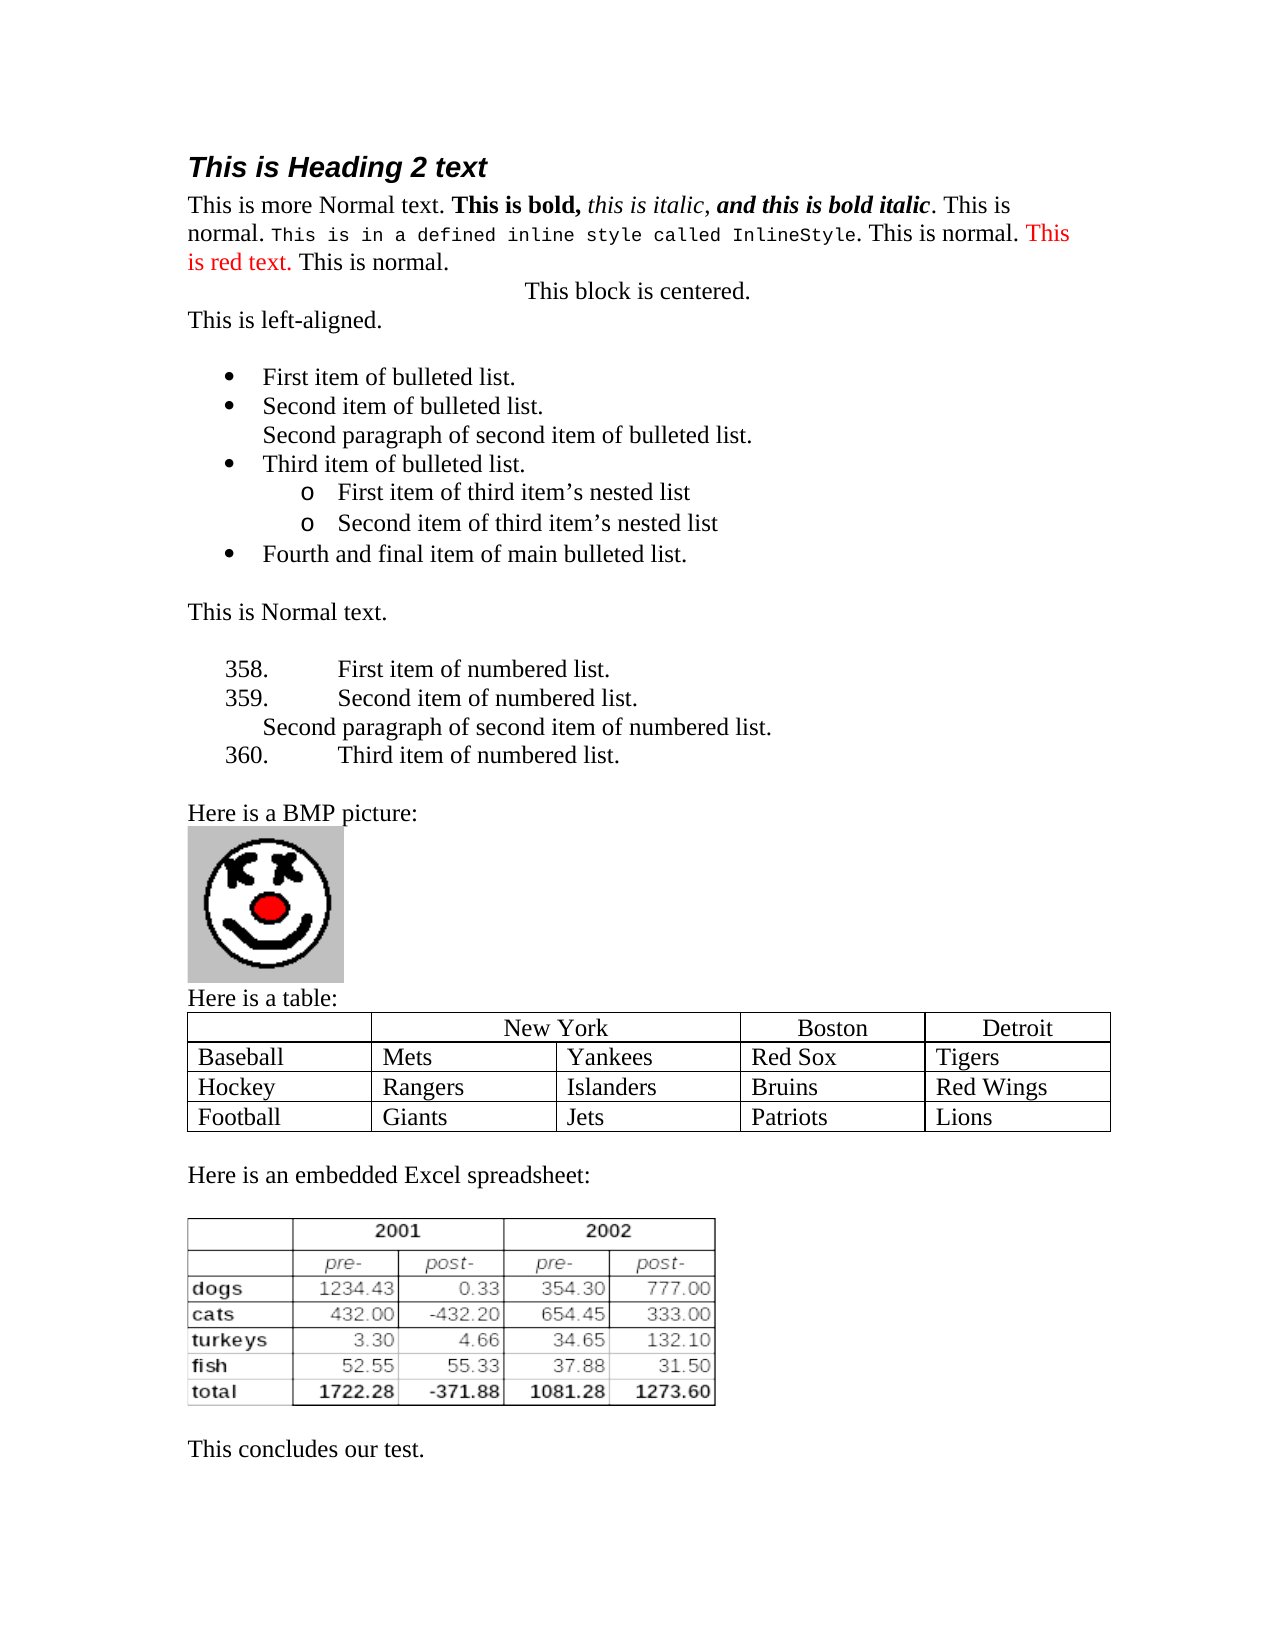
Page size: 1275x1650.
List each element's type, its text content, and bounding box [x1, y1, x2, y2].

table_header New York [372, 1013, 740, 1041]
table_cell Lions [926, 1102, 1110, 1131]
list First item of third item’s nested list [300, 477, 1087, 508]
table_header [188, 1013, 371, 1041]
text This is Normal text. [187, 597, 1087, 625]
table_cell Tigers [926, 1043, 1110, 1071]
table_cell Patriots [741, 1102, 924, 1131]
table_cell Rangers [372, 1072, 556, 1101]
table_cell Hockey [188, 1072, 371, 1101]
table_cell Bruins [741, 1072, 924, 1101]
list Third item of bulleted list. [225, 449, 1087, 477]
list First item of numbered list. [225, 654, 1087, 683]
table_cell Jets [557, 1102, 740, 1131]
table_cell Red Sox [741, 1043, 924, 1071]
list First item of bulleted list. [225, 362, 1087, 391]
table_cell Yankees [557, 1043, 740, 1071]
text This is left-aligned. [187, 305, 1087, 334]
table_cell Islanders [557, 1072, 740, 1101]
list Second item of bulleted list. [225, 391, 1087, 420]
text This concludes our test. [187, 1434, 1087, 1463]
table_header Detroit [926, 1013, 1110, 1041]
text Here is a BMP picture: [187, 798, 1087, 827]
table_cell Giants [372, 1102, 556, 1131]
text Second paragraph of second item of bulleted list. [262, 420, 1087, 449]
table_header Boston [741, 1013, 924, 1041]
table_cell Football [188, 1102, 371, 1131]
text Here is an embedded Excel spreadsheet: [187, 1161, 1087, 1189]
list Fourth and final item of main bulleted list. [225, 539, 1087, 568]
text This block is centered. [187, 276, 1087, 305]
text This is more Normal text. This is bold, this is italic, and this is bold italic. This is normal. This is in a defined inline style called InlineStyle. This is normal. This is red text. This is normal. [187, 190, 1087, 276]
list Second item of third item’s nested list [300, 508, 1087, 539]
text Second paragraph of second item of numbered list. [262, 712, 1087, 740]
subtitle This is Heading 2 text [187, 150, 1087, 183]
table_cell Red Wings [926, 1072, 1110, 1101]
list Second item of numbered list. [225, 683, 1087, 712]
table_cell Baseball [188, 1043, 371, 1071]
text Here is a table: [187, 983, 1087, 1012]
list Third item of numbered list. [225, 740, 1087, 769]
table_cell Mets [372, 1043, 556, 1071]
